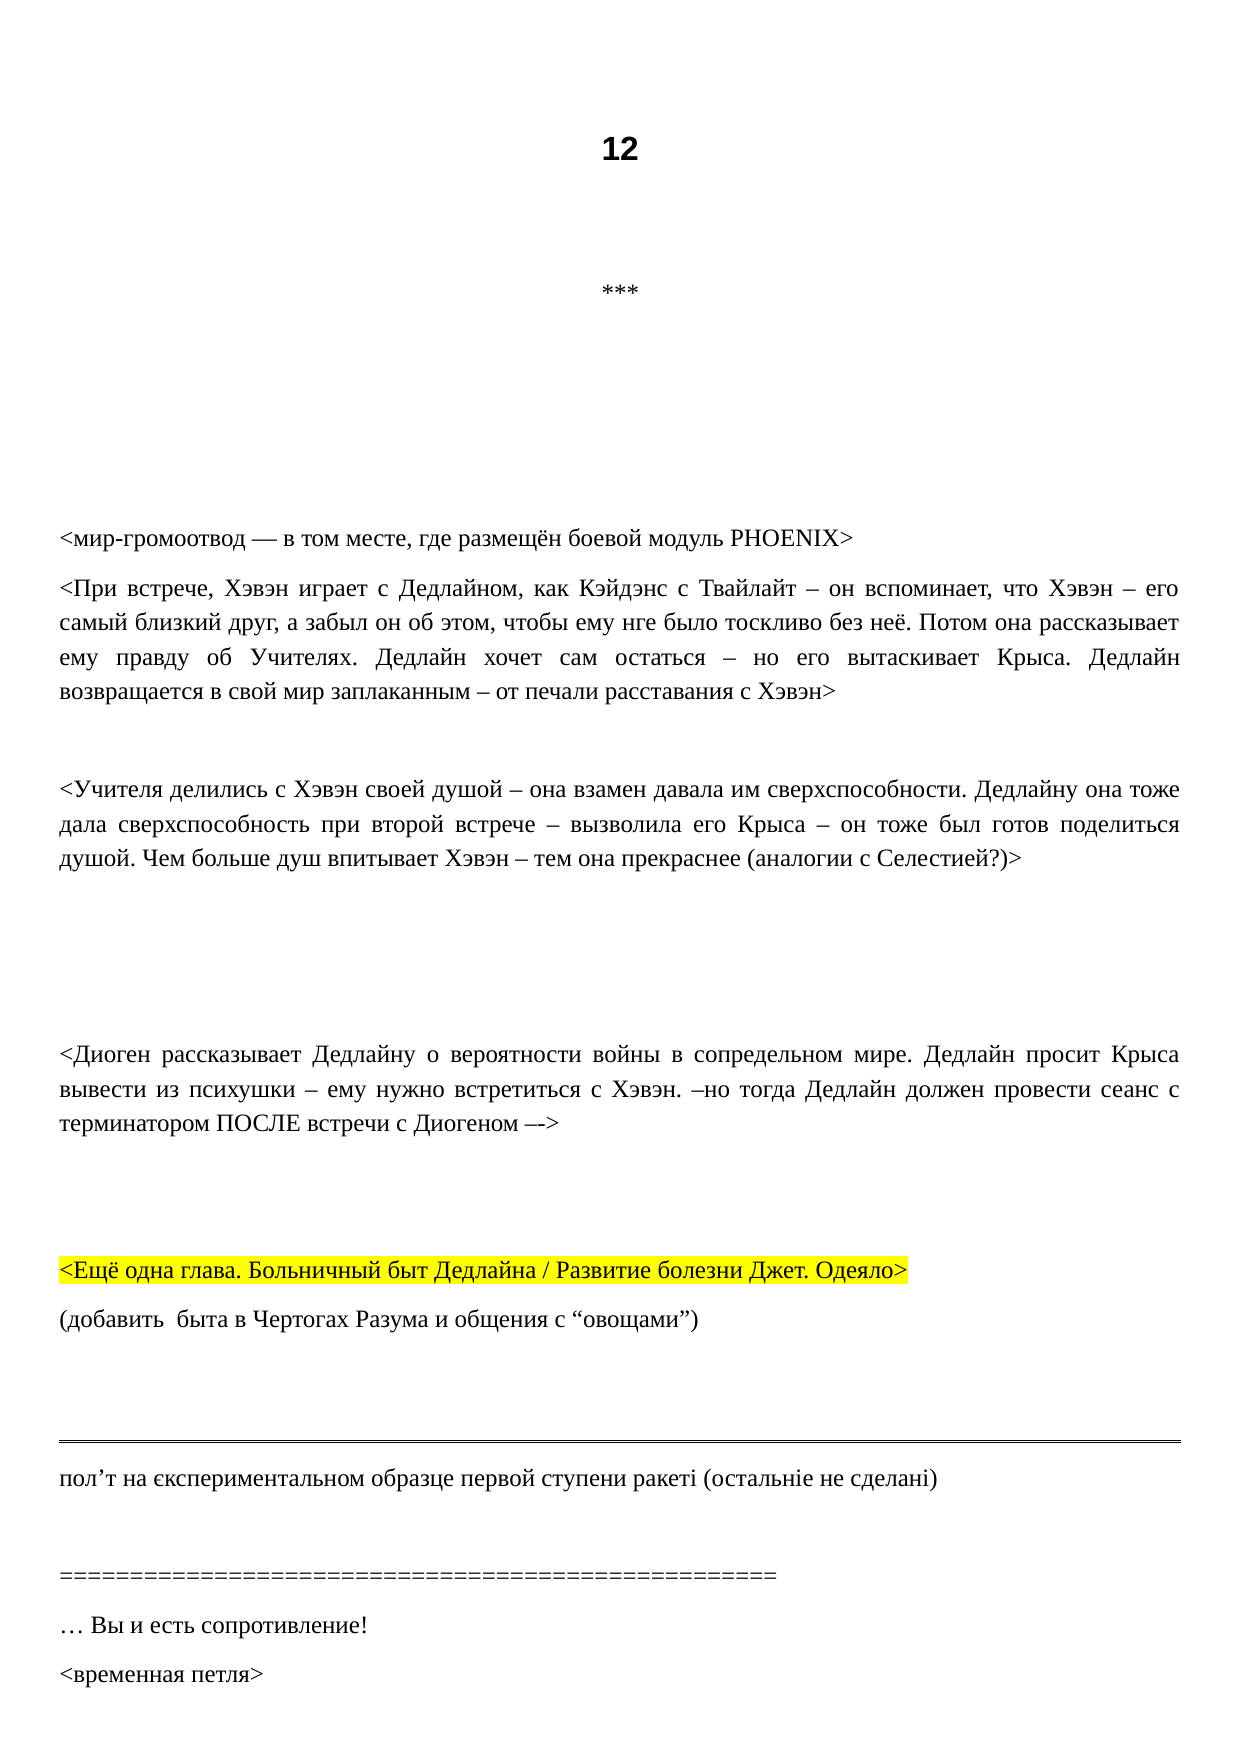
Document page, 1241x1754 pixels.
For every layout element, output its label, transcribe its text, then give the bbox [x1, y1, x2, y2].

text (добавить быта в Чертогах Разума и общения с “овощами”) [59, 1304, 1181, 1333]
text <При встрече, Хэвэн играет с Дедлайном, как Кэйдэнс с Твайлайт – он вспоминает, что Хэвэн – его самый близкий друг, а забыл он об этом, чтобы ему нге было тоскливо без неё. Потом она рассказывает ему правду об Учителях. Дедлайн хочет сам остаться – но его вытаскивает Крыса. Дедлайн возвращается в свой мир заплаканным – от печали расставания с Хэвэн> [59, 573, 1181, 705]
subtitle 12 [59, 129, 1181, 168]
text <Ещё одна глава. Больничный быт Дедлайна / Развитие болезни Джет. Одеяло> [59, 1256, 1181, 1284]
text =================================================== [59, 1561, 1181, 1589]
text пол’т на єкспериментальном образце первой ступени ракеті (остальніе не сделані) [59, 1463, 1181, 1491]
text <временная петля> [59, 1659, 1181, 1688]
text *** [59, 278, 1181, 307]
text <Диоген рассказывает Дедлайну о вероятности войны в сопредельном мире. Дедлайн просит Крыса вывести из психушки – ему нужно встретиться с Хэвэн. –но тогда Дедлайн должен провести сеанс с терминатором ПОСЛЕ встречи с Диогеном –-> [59, 1039, 1181, 1137]
text … Вы и есть сопротивление! [59, 1610, 1181, 1639]
text <Учителя делились с Хэвэн своей душой – она взамен давала им сверхспособности. Дедлайну она тоже дала сверхспособность при второй встрече – вызволила его Крыса – он тоже был готов поделиться душой. Чем больше душ впитывает Хэвэн – тем она прекраснее (аналогии с Селестией?)> [59, 774, 1181, 872]
text <мир-громоотвод — в том месте, где размещён боевой модуль PHOENIX> [59, 523, 1181, 552]
